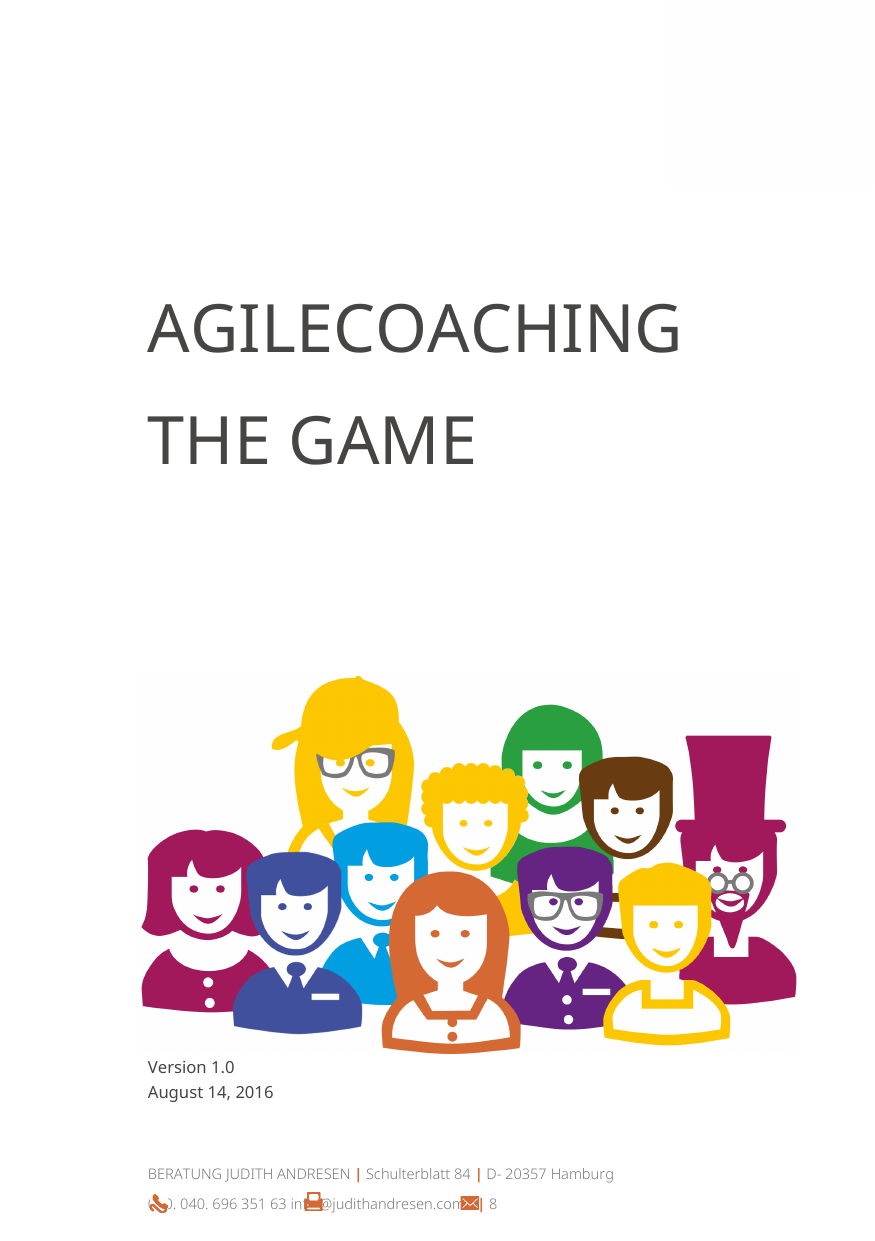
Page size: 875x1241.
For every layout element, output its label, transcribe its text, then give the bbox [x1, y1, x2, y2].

picture [304, 1192, 323, 1211]
text AGILECOACHING [148, 281, 786, 372]
text [148, 655, 786, 674]
text Version 1.0 August 14, 2016 [148, 1054, 786, 1103]
text THE GAME [148, 393, 786, 484]
picture [139, 674, 798, 1054]
picture [150, 1194, 169, 1213]
picture [667, 0, 874, 189]
picture [460, 1196, 479, 1210]
